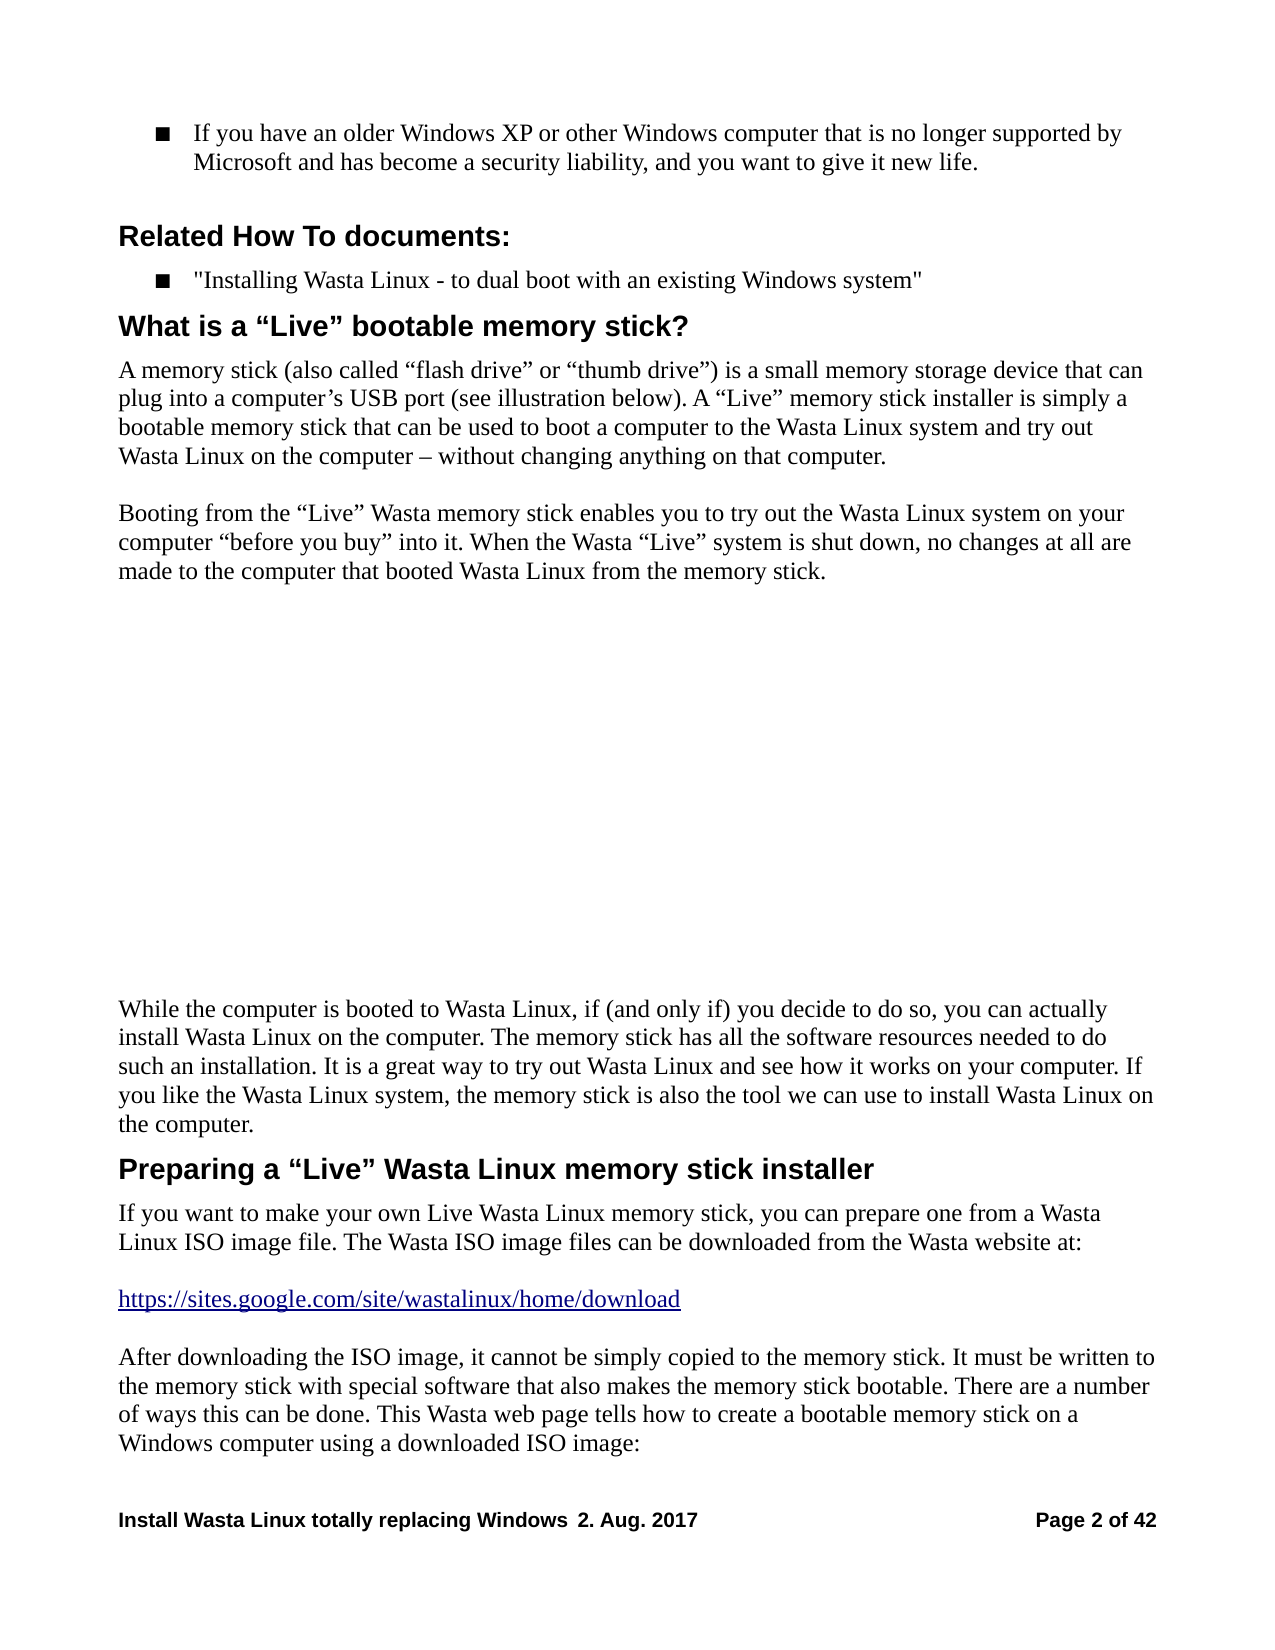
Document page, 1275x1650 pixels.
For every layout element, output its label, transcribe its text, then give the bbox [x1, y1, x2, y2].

text Booting from the “Live” Wasta memory stick enables you to try out the Wasta Linux system on your computer “before you buy” into it. When the Wasta “Live” system is shut down, no changes at all are made to the computer that booted Wasta Linux from the memory stick. [118, 498, 1157, 585]
text If you want to make your own Live Wasta Linux memory stick, you can prepare one from a Wasta Linux ISO image file. The Wasta ISO image files can be downloaded from the Wasta website at: [118, 1198, 1157, 1256]
subtitle Preparing a “Live” Wasta Linux memory stick installer [118, 1152, 1157, 1186]
subtitle Related How To documents: [118, 219, 1157, 253]
list "Installing Wasta Linux - to dual boot with an existing Windows system" [156, 265, 1157, 294]
text https://sites.google.com/site/wastalinux/home/download [118, 1284, 1157, 1313]
text A memory stick (also called “flash drive” or “thumb drive”) is a small memory storage device that can plug into a computer’s USB port (see illustration below). A “Live” memory stick installer is simply a bootable memory stick that can be used to boot a computer to the Wasta Linux system and try out Wasta Linux on the computer – without changing anything on that computer. [118, 355, 1157, 470]
text While the computer is booted to Wasta Linux, if (and only if) you decide to do so, you can actually install Wasta Linux on the computer. The memory stick has all the software resources needed to do such an installation. It is a great way to try out Wasta Linux and see how it works on your computer. If you like the Wasta Linux system, the memory stick is also the tool we can use to install Wasta Linux on the computer. [118, 994, 1157, 1137]
subtitle What is a “Live” bootable memory stick? [118, 308, 1157, 342]
text After downloading the ISO image, it cannot be simply copied to the memory stick. It must be written to the memory stick with special software that also makes the memory stick bootable. There are a number of ways this can be done. This Wasta web page tells how to create a bootable memory stick on a Windows computer using a downloaded ISO image: [118, 1342, 1157, 1457]
list If you have an older Windows XP or other Windows computer that is no longer supported by Microsoft and has become a security liability, and you want to give it new life. [156, 118, 1157, 176]
